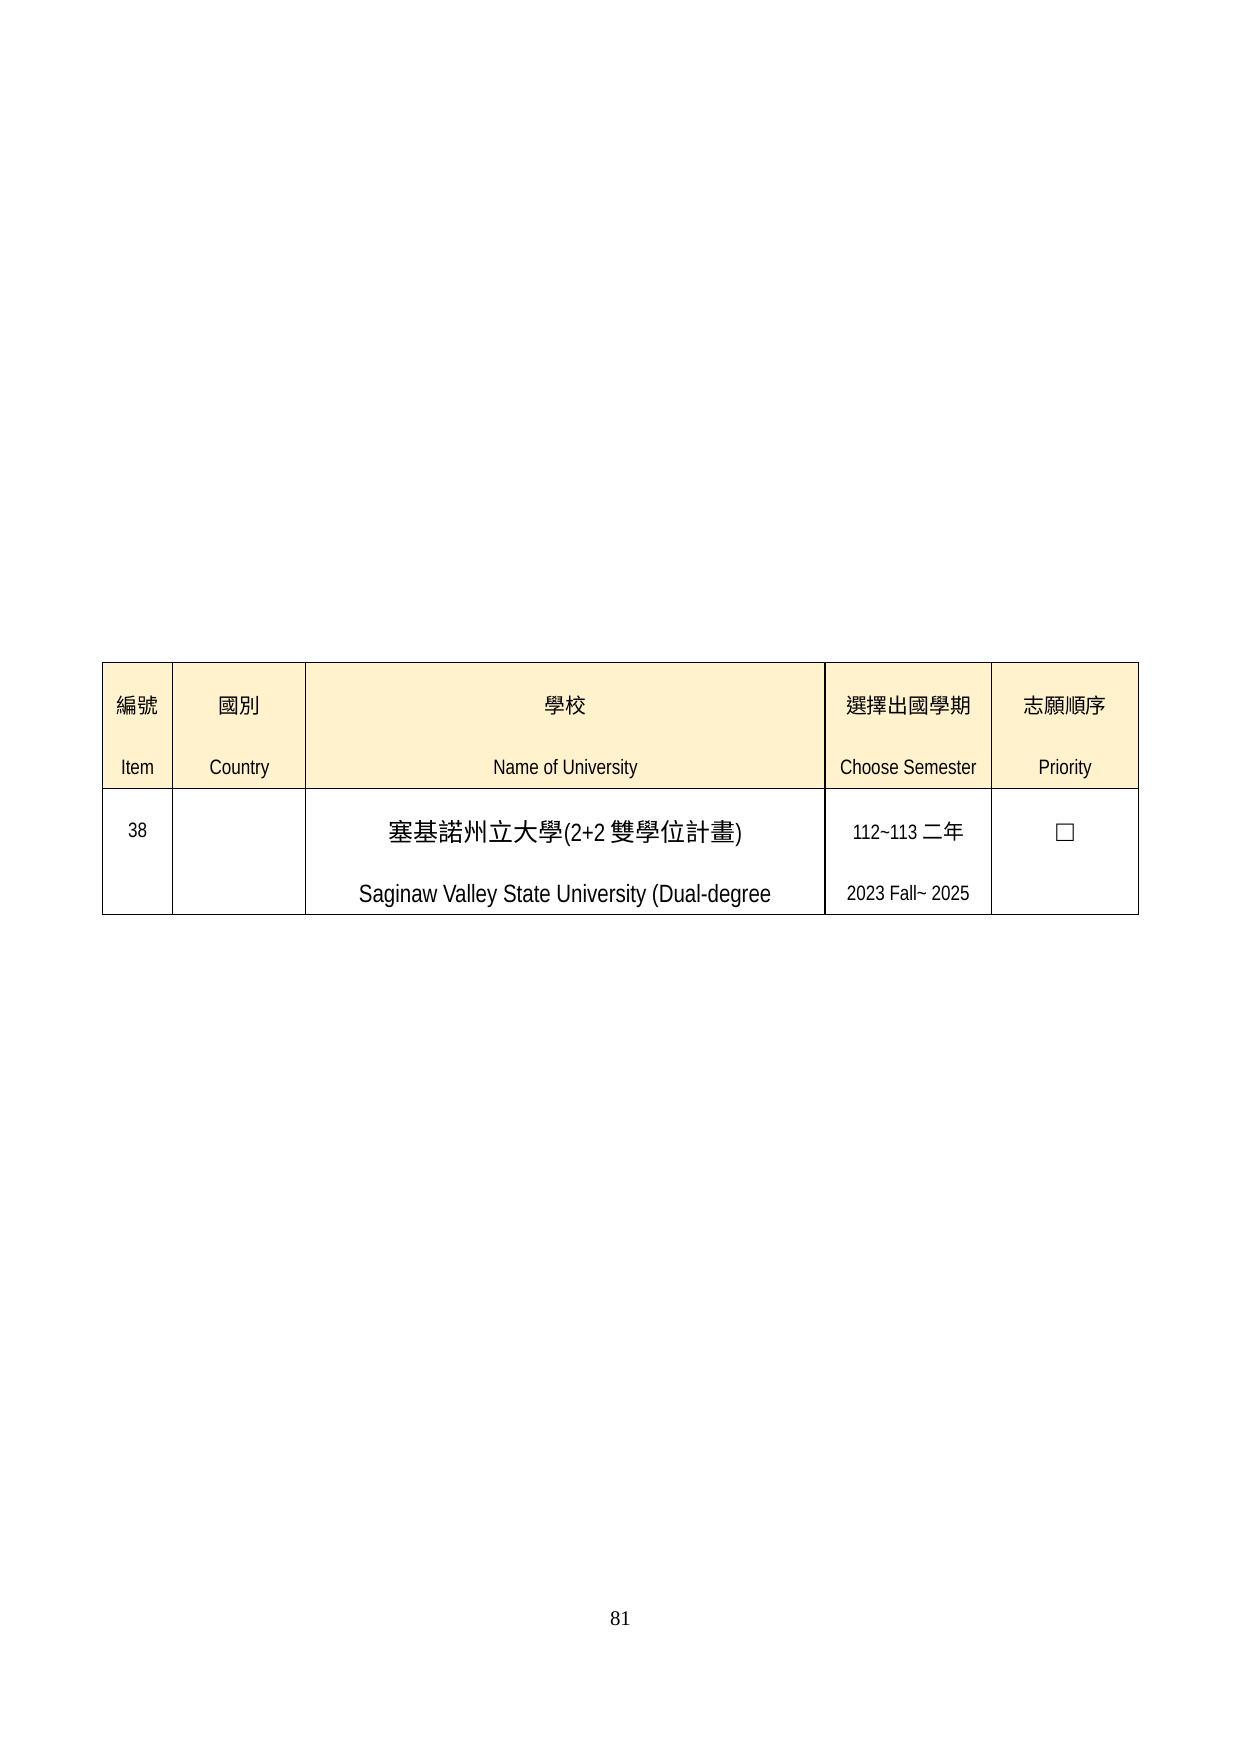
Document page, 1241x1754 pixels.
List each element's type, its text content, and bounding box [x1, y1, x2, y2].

table_cell 112~113 二年 2023 Fall~ 2025 [826, 789, 991, 914]
table_header 學校 Name of University [306, 663, 824, 788]
table_cell [173, 789, 305, 914]
table_cell □ [992, 789, 1138, 914]
table_cell 38 [103, 789, 172, 914]
table_cell 塞基諾州立大學(2+2雙學位計畫) Saginaw Valley State University (Dual-degree [306, 789, 824, 914]
table_header 編號 Item [103, 663, 172, 788]
table_header 選擇出國學期 Choose Semester [826, 663, 991, 788]
table_header 志願順序 Priority [992, 663, 1138, 788]
table_header 國別 Country [173, 663, 305, 788]
